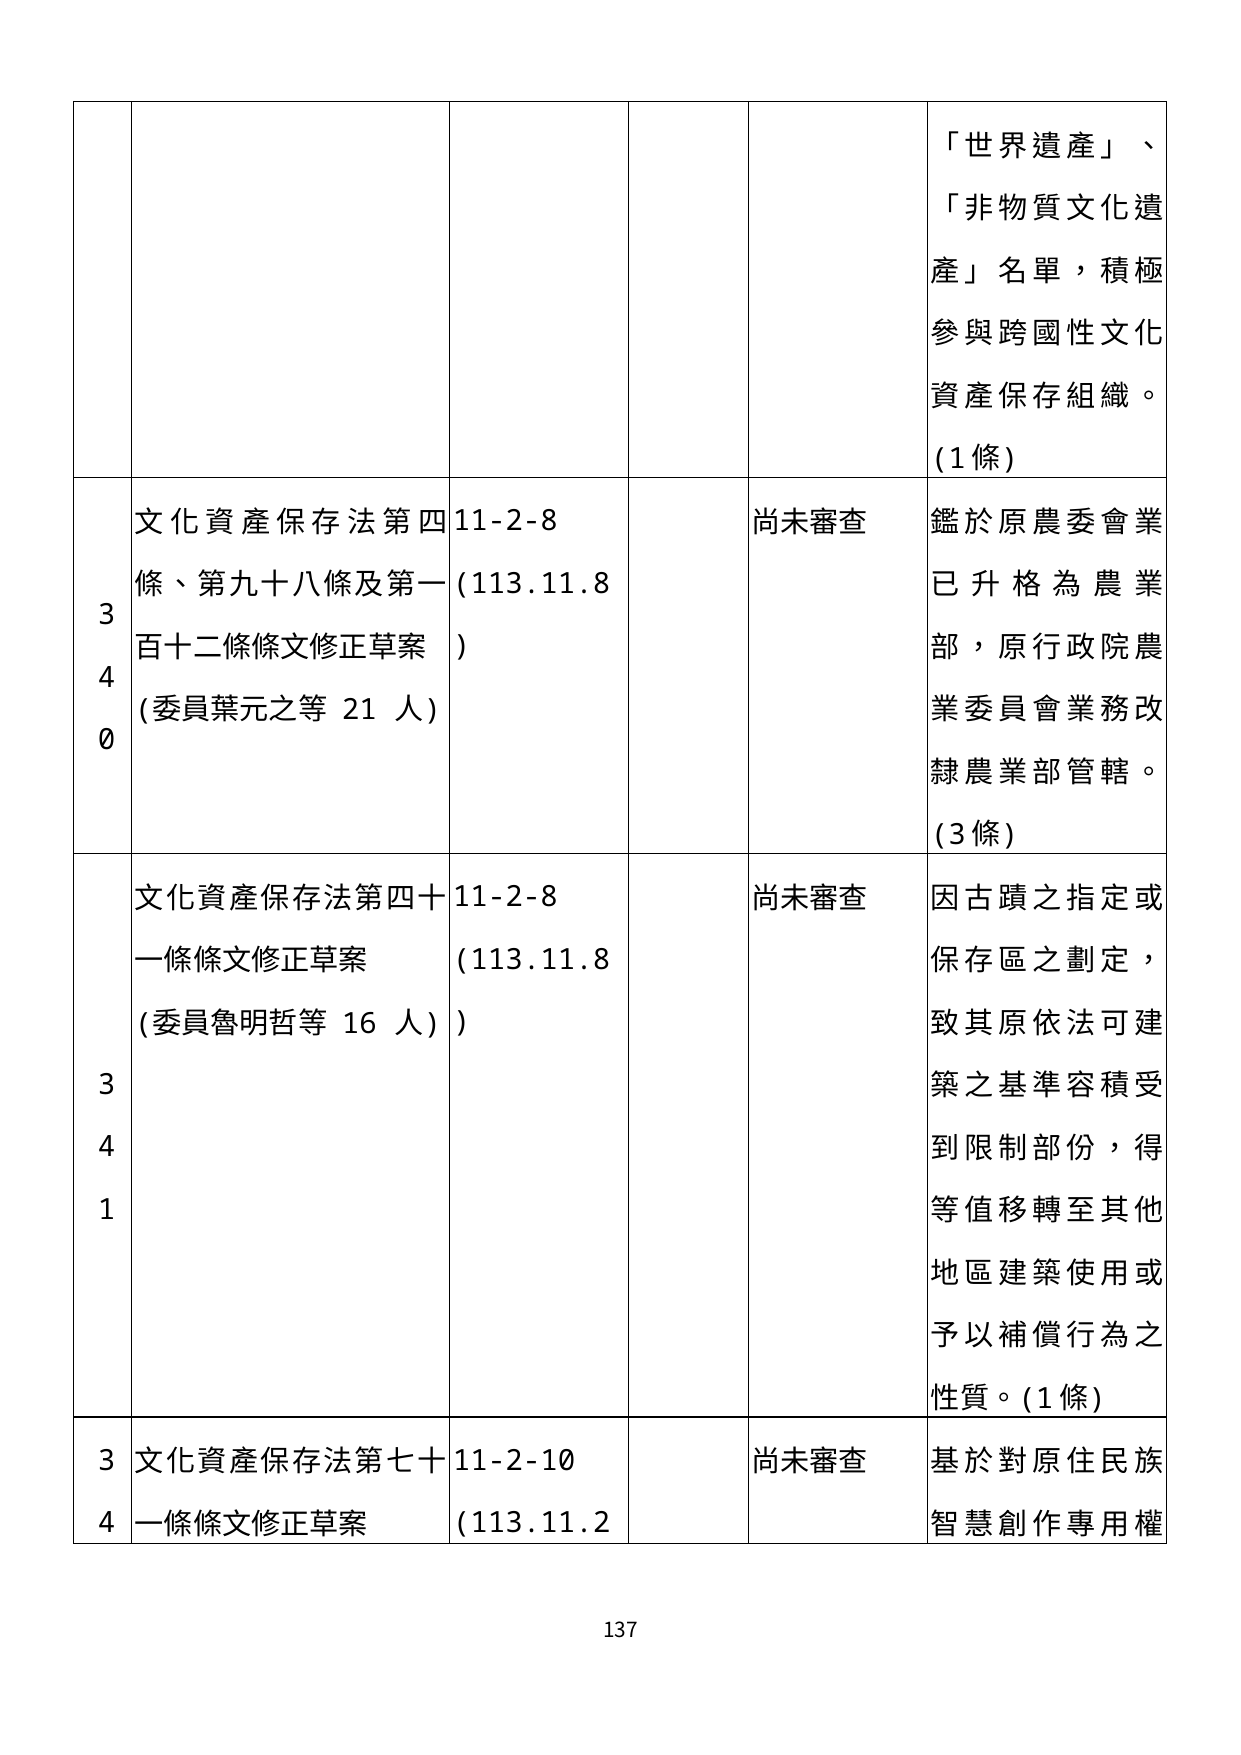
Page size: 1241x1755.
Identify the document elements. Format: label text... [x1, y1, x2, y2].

table_cell [629, 1418, 748, 1542]
table_cell [74, 102, 131, 477]
table_cell 文化資產保存法第四條、第九十八條及第一百十二條條文修正草案 (委員葉元之等 21 人) [132, 478, 449, 853]
table_cell 尚未審查 [749, 854, 927, 1416]
table_cell 「世界遺產」、「非物質文化遺產」名單，積極參與跨國性文化資產保存組織。(1條) [928, 102, 1166, 477]
table_cell [629, 854, 748, 1416]
table_cell [132, 102, 449, 477]
table_cell [749, 102, 927, 477]
table_cell 11-2-10 (113.11.2 [450, 1418, 628, 1542]
table_cell 因古蹟之指定或保存區之劃定，致其原依法可建築之基準容積受到限制部份，得等值移轉至其他地區建築使用或予以補償行為之性質。(1條) [928, 854, 1166, 1416]
table_cell 11-2-8 (113.11.8) [450, 478, 628, 853]
table_cell 鑑於原農委會業已升格為農業部，原行政院農業委員會業務改隸農業部管轄。(3條) [928, 478, 1166, 853]
table_cell 基於對原住民族智慧創作專用權 [928, 1418, 1166, 1542]
table_cell [74, 478, 131, 853]
table_cell 尚未審查 [749, 478, 927, 853]
table_cell [74, 1418, 131, 1542]
table_cell 尚未審查 [749, 1418, 927, 1542]
table_cell [629, 102, 748, 477]
table_cell [450, 102, 628, 477]
table_cell [629, 478, 748, 853]
table_cell 文化資產保存法第四十一條條文修正草案 (委員魯明哲等 16 人) [132, 854, 449, 1416]
table_cell 文化資產保存法第七十一條條文修正草案 [132, 1418, 449, 1542]
table_cell [74, 854, 131, 1416]
table_cell 11-2-8 (113.11.8) [450, 854, 628, 1416]
